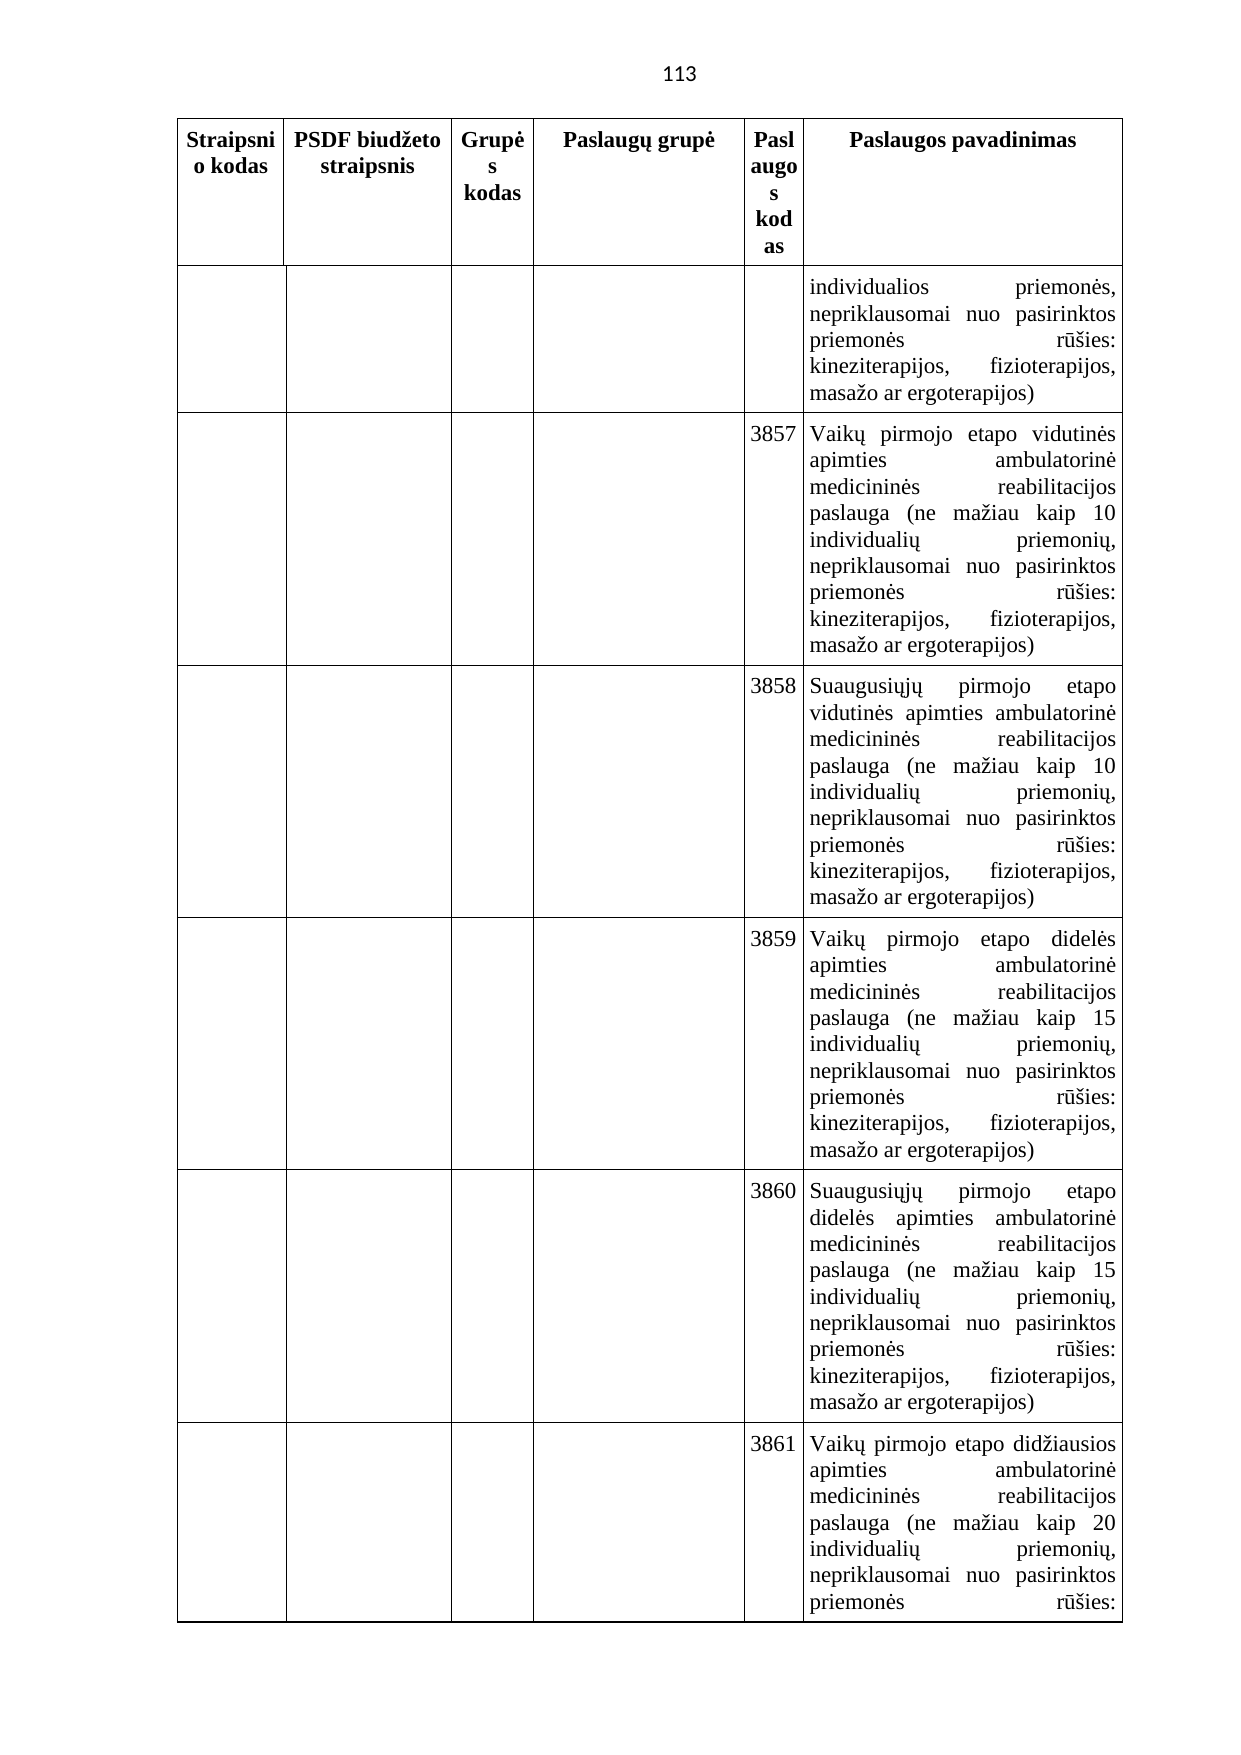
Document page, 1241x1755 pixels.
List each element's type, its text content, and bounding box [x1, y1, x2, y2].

table_cell [745, 266, 803, 412]
table_cell individualios priemonės, nepriklausomai nuo pasirinktos priemonės rūšies: kineziterapijos, fizioterapijos, masažo ar ergoterapijos) [804, 266, 1122, 412]
table_cell Vaikų pirmojo etapo didžiausios apimties ambulatorinė medicininės reabilitacijos paslauga (ne mažiau kaip 20 individualių priemonių, nepriklausomai nuo pasirinktos priemonės rūšies: [804, 1423, 1122, 1621]
table_cell [534, 266, 744, 412]
table_header Grupės kodas [452, 119, 533, 265]
table_header Paslaugos kodas [745, 119, 803, 265]
table_cell [452, 1170, 533, 1422]
table_header Paslaugos pavadinimas [804, 119, 1122, 265]
table_cell [287, 1170, 451, 1422]
table_cell [534, 413, 744, 664]
table_cell [452, 266, 533, 412]
table_cell [178, 266, 286, 412]
table_cell [287, 266, 451, 412]
table_header Straipsnio kodas [178, 119, 283, 265]
table_cell [287, 413, 451, 664]
table_cell 3857 [745, 413, 803, 664]
table_cell [178, 1170, 286, 1422]
table_cell [534, 1423, 744, 1621]
table_cell [452, 666, 533, 917]
table_cell Suaugusiųjų pirmojo etapo didelės apimties ambulatorinė medicininės reabilitacijos paslauga (ne mažiau kaip 15 individualių priemonių, nepriklausomai nuo pasirinktos priemonės rūšies: kineziterapijos, fizioterapijos, masažo ar ergoterapijos) [804, 1170, 1122, 1422]
table_cell [452, 1423, 533, 1621]
table_header Paslaugų grupė [534, 119, 744, 265]
table_cell Vaikų pirmojo etapo didelės apimties ambulatorinė medicininės reabilitacijos paslauga (ne mažiau kaip 15 individualių priemonių, nepriklausomai nuo pasirinktos priemonės rūšies: kineziterapijos, fizioterapijos, masažo ar ergoterapijos) [804, 918, 1122, 1169]
table_cell [178, 918, 286, 1169]
table_cell [287, 918, 451, 1169]
table_cell 3861 [745, 1423, 803, 1621]
table_cell [287, 1423, 451, 1621]
table_cell 3859 [745, 918, 803, 1169]
table_cell [452, 918, 533, 1169]
table_cell [287, 666, 451, 917]
table_cell [534, 918, 744, 1169]
table_cell 3860 [745, 1170, 803, 1422]
table_cell [178, 1423, 286, 1621]
table_cell [534, 1170, 744, 1422]
table_cell Vaikų pirmojo etapo vidutinės apimties ambulatorinė medicininės reabilitacijos paslauga (ne mažiau kaip 10 individualių priemonių, nepriklausomai nuo pasirinktos priemonės rūšies: kineziterapijos, fizioterapijos, masažo ar ergoterapijos) [804, 413, 1122, 664]
table_cell [452, 413, 533, 664]
table_header PSDF biudžeto straipsnis [284, 119, 451, 265]
table_cell [178, 666, 286, 917]
table_cell 3858 [745, 666, 803, 917]
table_cell [178, 413, 286, 664]
table_cell [534, 666, 744, 917]
table_cell Suaugusiųjų pirmojo etapo vidutinės apimties ambulatorinė medicininės reabilitacijos paslauga (ne mažiau kaip 10 individualių priemonių, nepriklausomai nuo pasirinktos priemonės rūšies: kineziterapijos, fizioterapijos, masažo ar ergoterapijos) [804, 666, 1122, 917]
